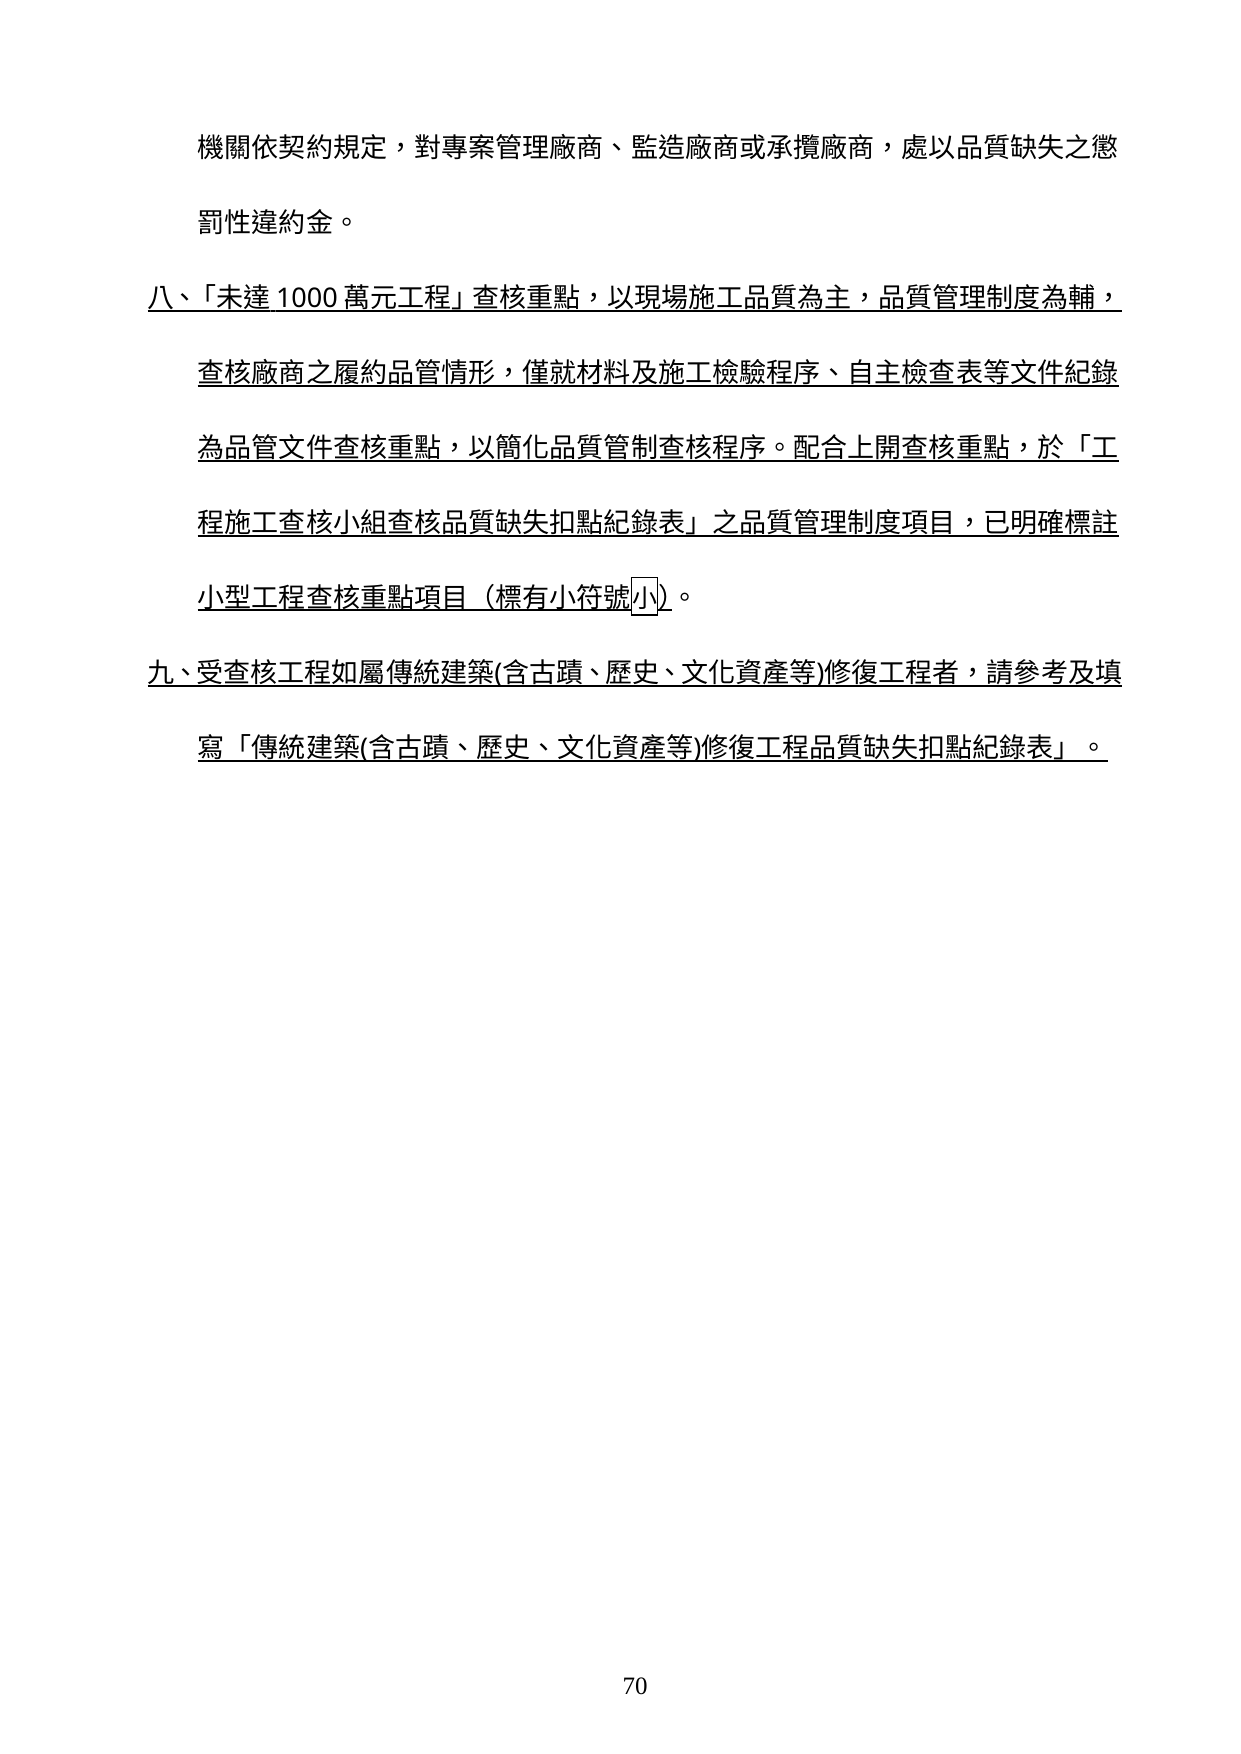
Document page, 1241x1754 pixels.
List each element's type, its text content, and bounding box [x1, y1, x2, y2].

text 九、受查核工程如屬傳統建築(含古蹟、歷史、文化資產等)修復工程者，請參考及填 [148, 633, 1122, 685]
text 寫「傳統建築(含古蹟、歷史、文化資產等)修復工程品質缺失扣點紀錄表」。 [148, 687, 1122, 783]
text 機關依契約規定，對專案管理廠商、監造廠商或承攬廠商，處以品質缺失之懲罰性違約金。 [148, 108, 1122, 258]
text 八、「未達1000萬元工程」查核重點，以現場施工品質為主，品質管理制度為輔， [148, 258, 1122, 310]
text 查核廠商之履約品管情形，僅就材料及施工檢驗程序、自主檢查表等文件紀錄為品管文件查核重點，以簡化品質管制查核程序。配合上開查核重點，於「工程施工查核小組查核品質缺失扣點紀錄表」之品質管理制度項目，已明確標註小型工程查核重點項目（標有小符號小）。 [148, 312, 1122, 633]
